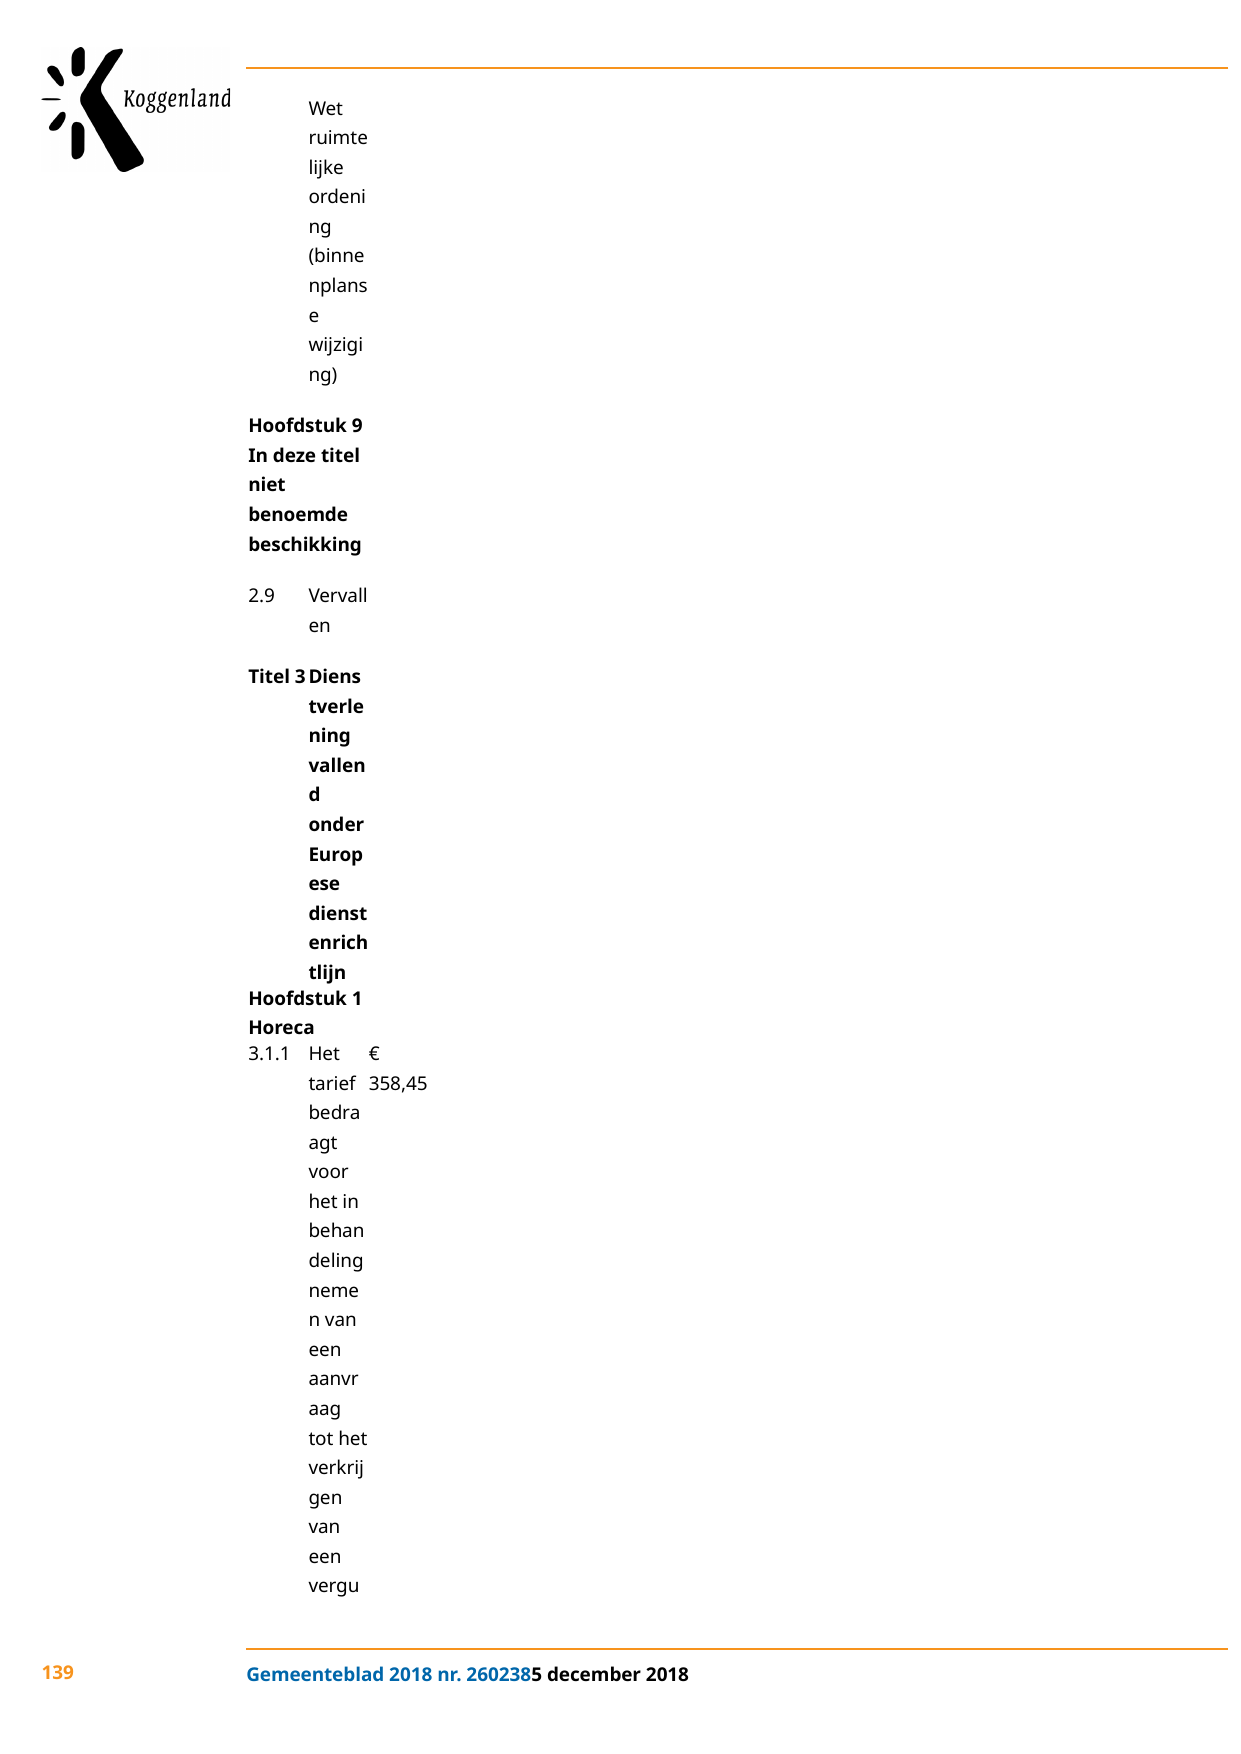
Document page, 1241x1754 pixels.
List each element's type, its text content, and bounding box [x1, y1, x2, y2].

table_cell [308, 387, 368, 412]
table_cell Titel 3 [248, 663, 308, 985]
table_cell Dienstverlening vallend onder Europese dienstenrichtlijn [308, 663, 368, 985]
table_cell [369, 638, 429, 663]
table_cell [308, 638, 368, 663]
table_cell Hoofdstuk 9 In deze titel niet benoemde beschikking [248, 413, 368, 557]
table_cell € 358,45 [369, 1040, 429, 1598]
table_cell [308, 557, 368, 582]
table_cell 2.9 [248, 582, 308, 638]
table_cell Het tarief bedraagt voor het in behandeling nemen van een aanvraag tot het verkrijgen van een vergu [308, 1040, 368, 1598]
table_cell Vervallen [308, 582, 368, 638]
table_cell [369, 582, 429, 638]
table_cell [369, 95, 429, 387]
table_cell [248, 95, 308, 387]
table_cell [248, 638, 308, 663]
table_cell [369, 663, 429, 985]
table_cell [248, 387, 308, 412]
picture [41, 47, 231, 172]
table_cell [369, 387, 429, 412]
table_cell 3.1.1 [248, 1040, 308, 1598]
table_cell [369, 413, 429, 557]
table_cell Hoofdstuk 1 Horeca [248, 985, 368, 1040]
table_cell Wet ruimtelijke ordening (binnenplanse wijziging) [308, 95, 368, 387]
table_cell [248, 557, 308, 582]
table_cell [369, 985, 429, 1040]
